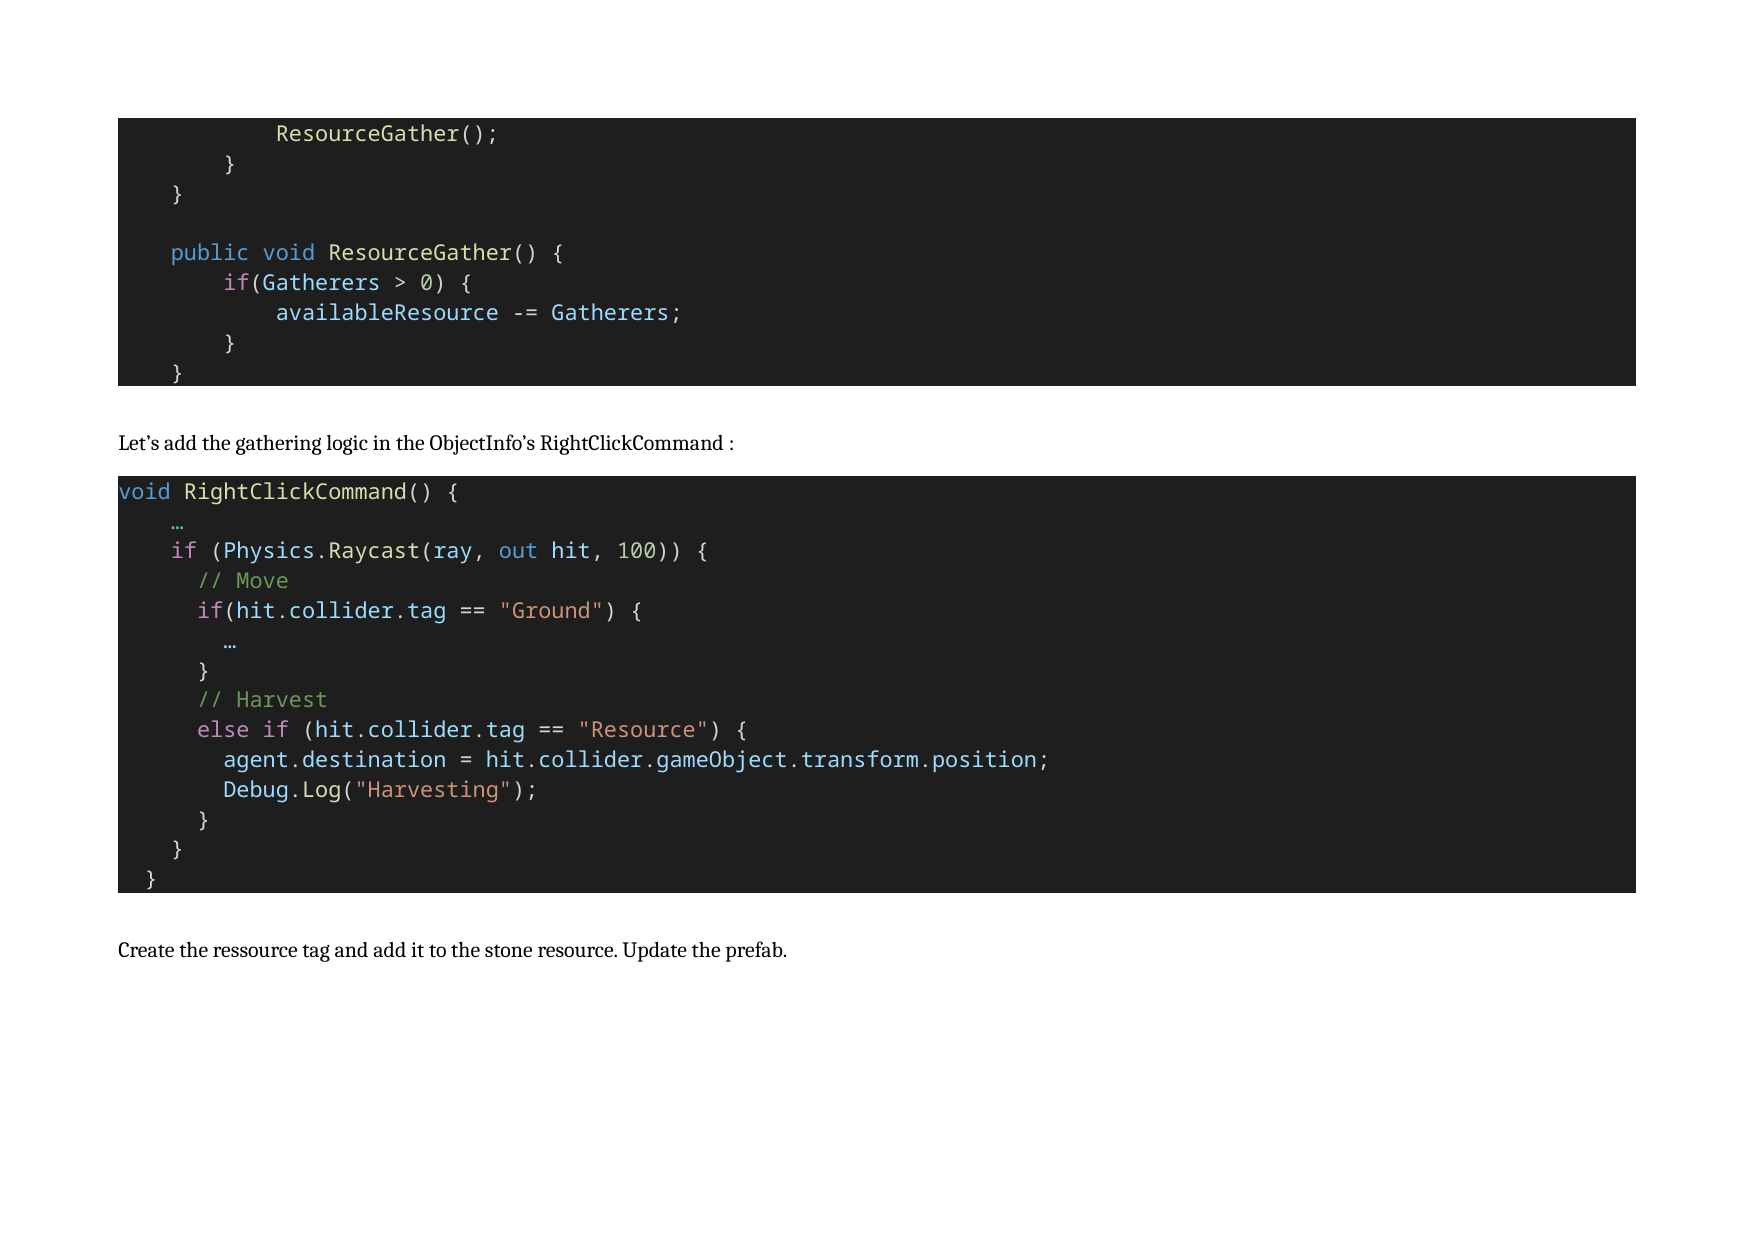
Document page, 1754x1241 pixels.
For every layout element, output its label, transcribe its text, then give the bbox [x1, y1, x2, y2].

text } [118, 356, 1636, 386]
text } [118, 803, 1636, 833]
text … [118, 625, 1636, 654]
text } [118, 833, 1636, 863]
text availableResource -= Gatherers; [118, 297, 1636, 327]
text } [118, 148, 1636, 178]
text if(Gatherers > 0) { [118, 267, 1636, 297]
text } [118, 863, 1636, 893]
text void RightClickCommand() { [118, 476, 1636, 506]
text … [118, 506, 1636, 535]
text } [118, 327, 1636, 356]
text agent.destination = hit.collider.gameObject.transform.position; [118, 744, 1636, 774]
text Create the ressource tag and add it to the stone resource. Update the prefab. [118, 938, 1636, 963]
text public void ResourceGather() { [118, 237, 1636, 267]
text if(hit.collider.tag == "Ground") { [118, 595, 1636, 625]
text } [118, 178, 1636, 207]
text Let’s add the gathering logic in the ObjectInfo’s RightClickCommand : [118, 431, 1636, 456]
text // Move [118, 565, 1636, 595]
text Debug.Log("Harvesting"); [118, 774, 1636, 803]
text } [118, 654, 1636, 684]
text // Harvest [118, 684, 1636, 714]
text ResourceGather(); [118, 118, 1636, 148]
text if (Physics.Raycast(ray, out hit, 100)) { [118, 535, 1636, 565]
text else if (hit.collider.tag == "Resource") { [118, 714, 1636, 744]
